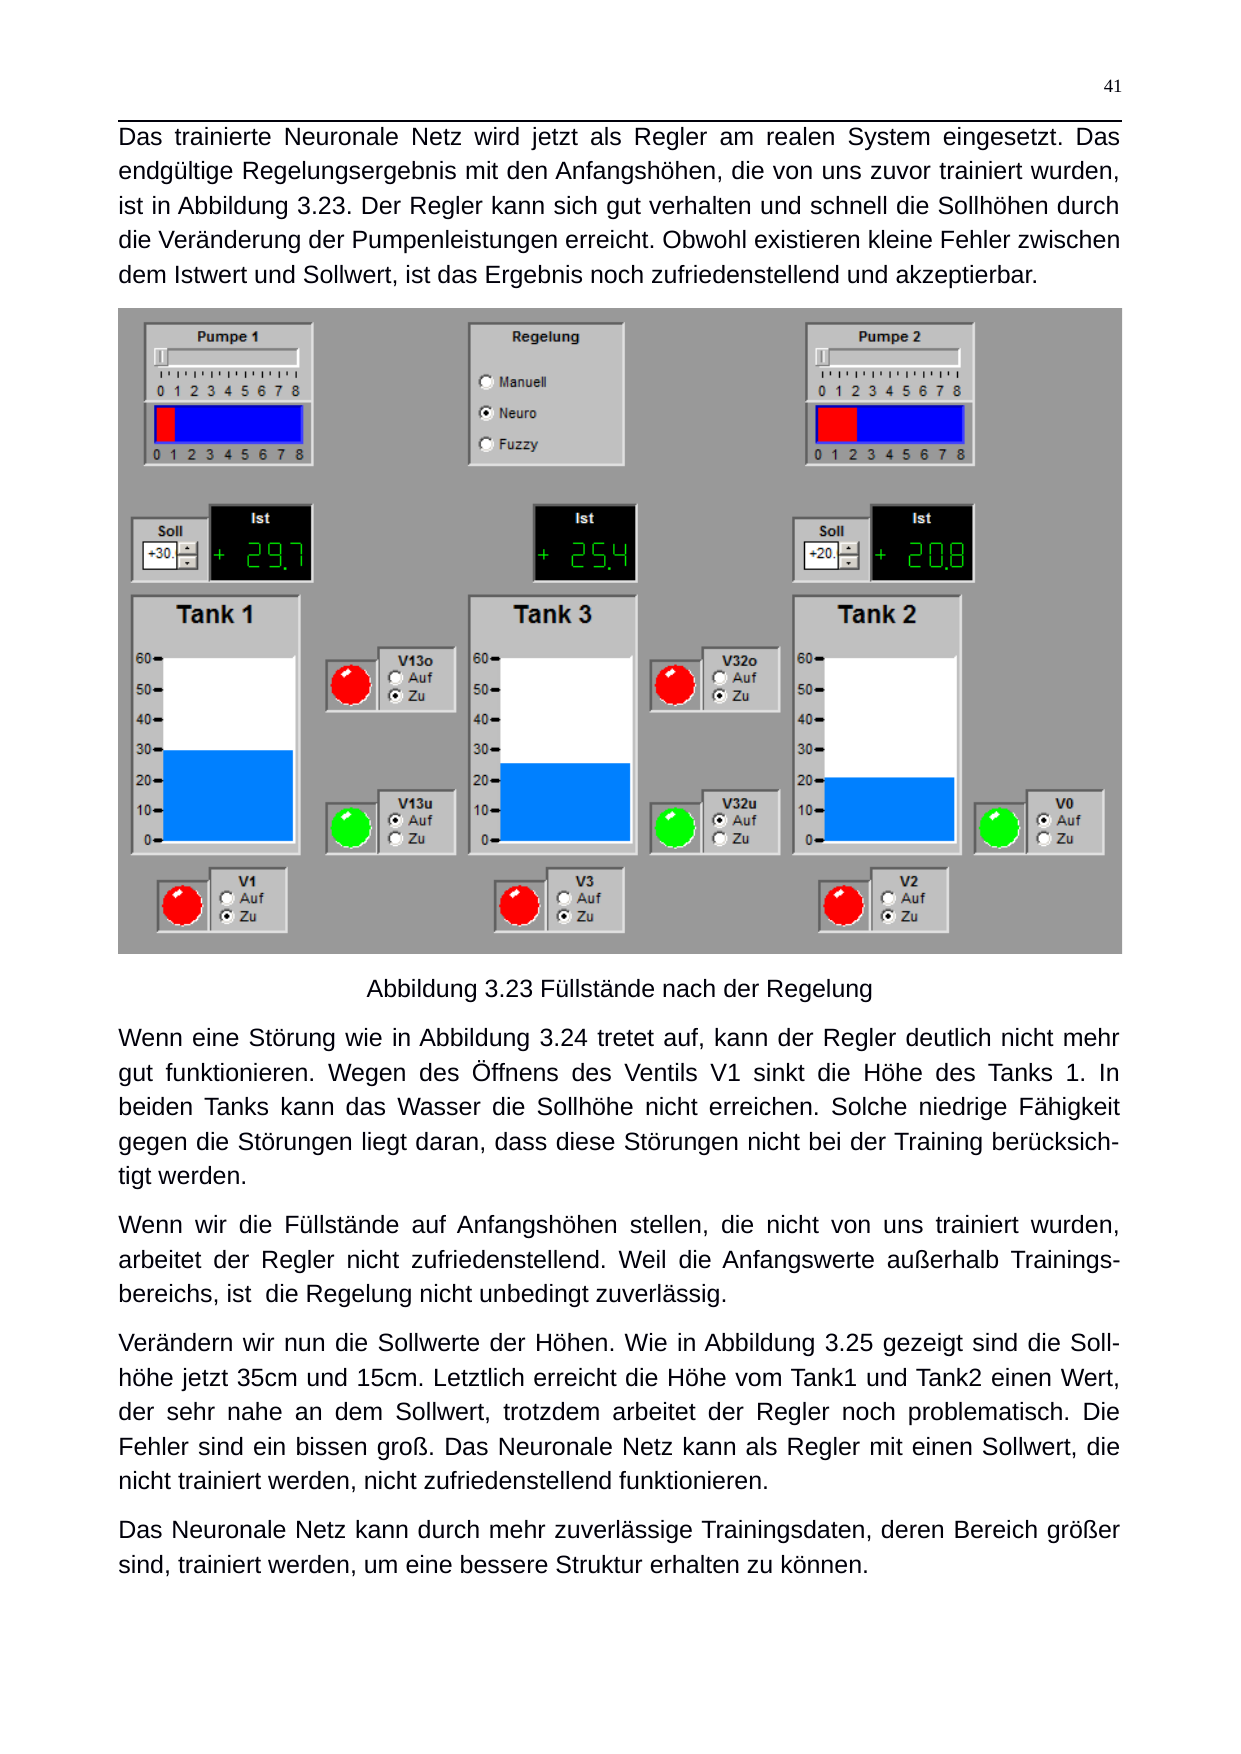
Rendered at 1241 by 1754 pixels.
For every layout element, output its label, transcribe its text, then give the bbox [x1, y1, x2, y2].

text Abbildung 3.23 Füllstände nach der Regelung [118, 974, 1122, 1003]
text Wenn eine Störung wie in Abbildung 3.24 tretet auf, kann der Regler deutlich nicht mehr gut funktionieren. Wegen des Öffnens des Ventils V1 sinkt die Höhe des Tanks 1. In beiden Tanks kann das Wasser die Sollhöhe nicht erreichen. Solche niedrige Fähigkeit gegen die Störungen liegt daran, dass diese Störungen nicht bei der Training berücksich-tigt werden. [118, 1023, 1122, 1190]
text Wenn wir die Füllstände auf Anfangshöhen stellen, die nicht von uns trainiert wurden, arbeitet der Regler nicht zufriedenstellend. Weil die Anfangswerte außerhalb Trainings-bereichs, ist die Regelung nicht unbedingt zuverlässig. [118, 1210, 1122, 1308]
text Das Neuronale Netz kann durch mehr zuverlässige Trainingsdaten, deren Bereich größer sind, trainiert werden, um eine bessere Struktur erhalten zu können. [118, 1515, 1122, 1578]
text Das trainierte Neuronale Netz wird jetzt als Regler am realen System eingesetzt. Das endgültige Regelungsergebnis mit den Anfangshöhen, die von uns zuvor trainiert wurden, ist in Abbildung 3.23. Der Regler kann sich gut verhalten und schnell die Sollhöhen durch die Veränderung der Pumpenleistungen erreicht. Obwohl existieren kleine Fehler zwischen dem Istwert und Sollwert, ist das Ergebnis noch zufriedenstellend und akzeptierbar. [118, 122, 1122, 288]
picture [118, 308, 1123, 954]
text Verändern wir nun die Sollwerte der Höhen. Wie in Abbildung 3.25 gezeigt sind die Soll-höhe jetzt 35cm und 15cm. Letztlich erreicht die Höhe vom Tank1 und Tank2 einen Wert, der sehr nahe an dem Sollwert, trotzdem arbeitet der Regler noch problematisch. Die Fehler sind ein bissen groß. Das Neuronale Netz kann als Regler mit einen Sollwert, die nicht trainiert werden, nicht zufriedenstellend funktionieren. [118, 1328, 1122, 1495]
